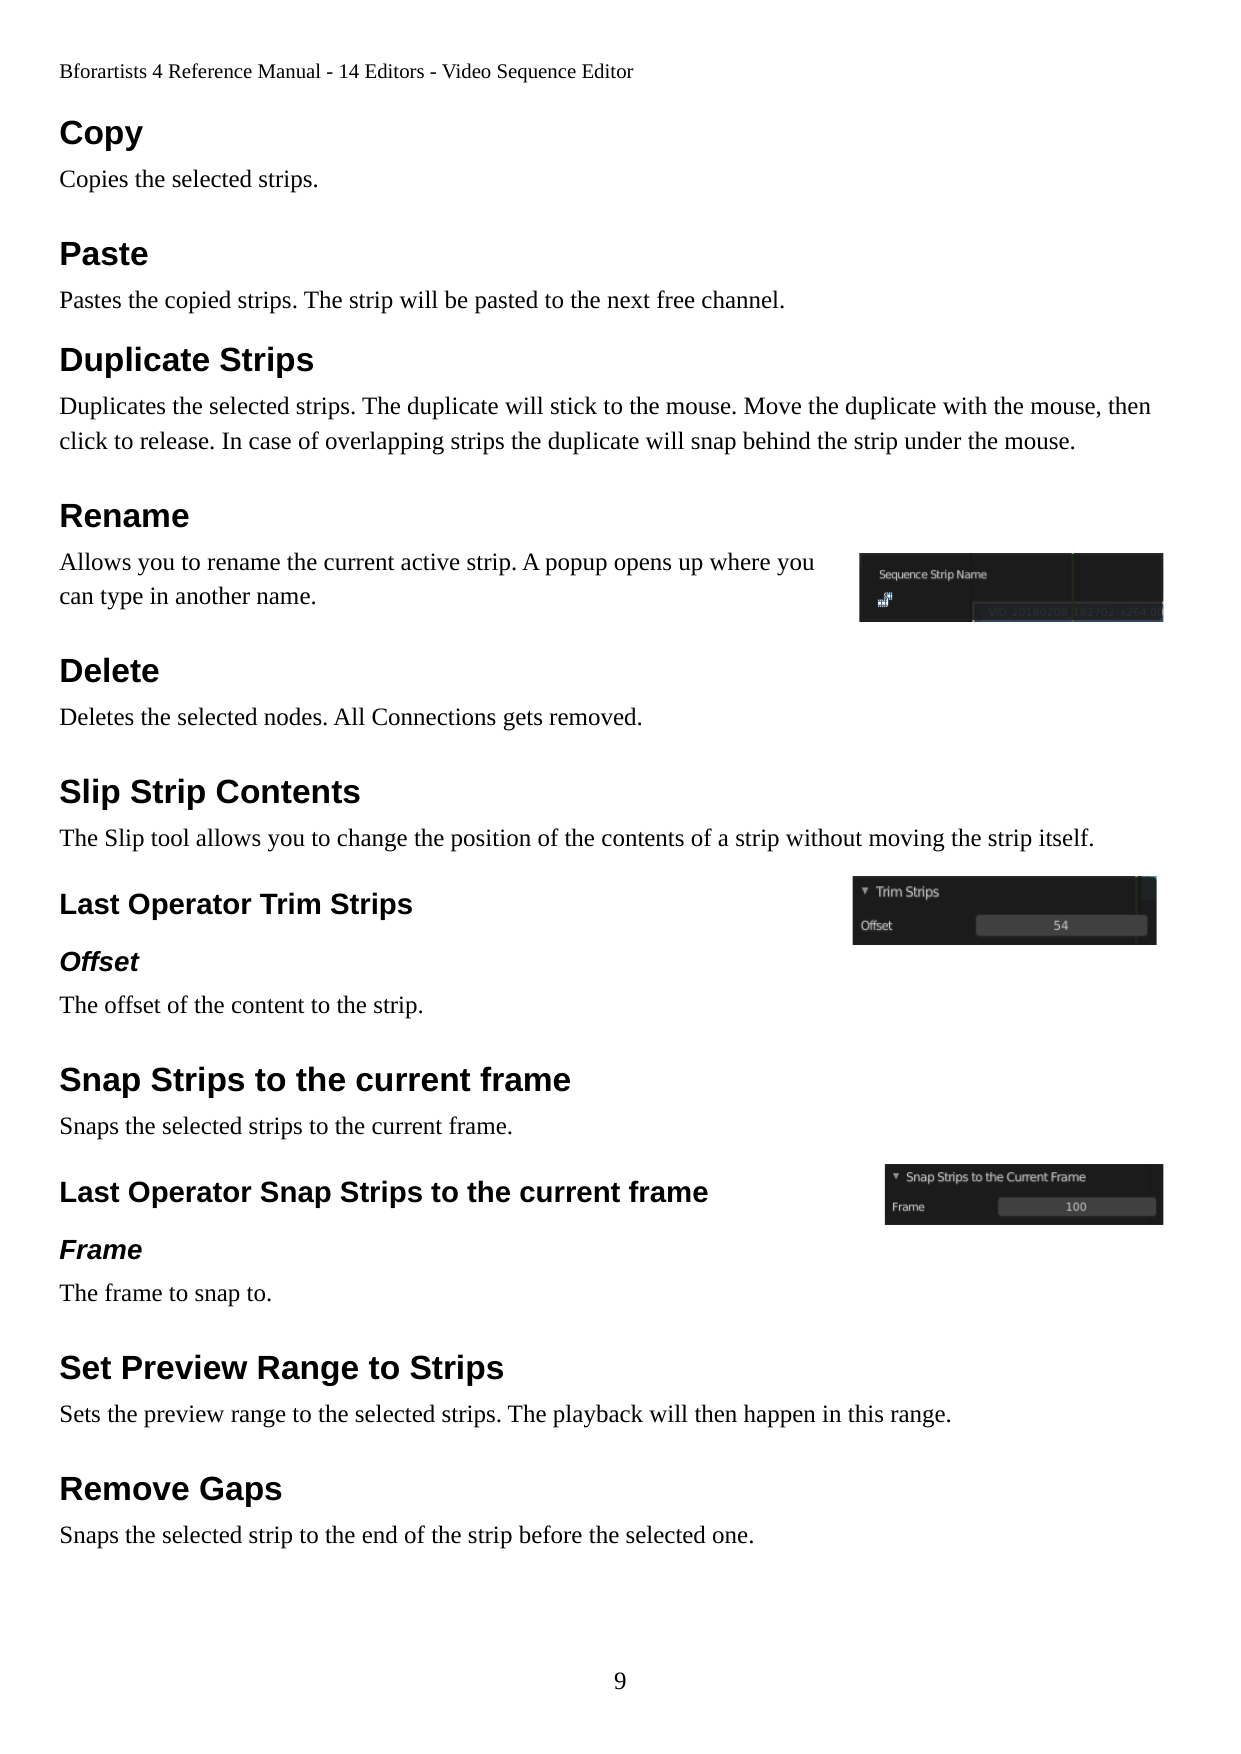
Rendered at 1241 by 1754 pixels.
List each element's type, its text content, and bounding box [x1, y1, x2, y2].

text The offset of the content to the strip. [59, 990, 1181, 1019]
subtitle Copy [59, 113, 1181, 151]
subtitle Delete [59, 651, 1181, 690]
subtitle Frame [59, 1233, 1181, 1265]
text Duplicates the selected strips. The duplicate will stick to the mouse. Move the duplicate with the mouse, then click to release. In case of overlapping strips the duplicate will snap behind the strip under the mouse. [59, 391, 1181, 454]
picture [852, 876, 1157, 945]
subtitle Offset [59, 946, 1181, 978]
text The Slip tool allows you to change the position of the contents of a strip without moving the strip itself. [59, 823, 1181, 852]
text Snaps the selected strips to the current frame. [59, 1111, 1181, 1140]
text Copies the selected strips. [59, 164, 1181, 192]
text Allows you to rename the current active strip. A popup opens up where you can type in another name. [59, 547, 1181, 610]
subtitle Last Operator Trim Strips [59, 887, 852, 921]
subtitle Rename [59, 496, 1181, 534]
subtitle Paste [59, 234, 1181, 272]
subtitle Duplicate Strips [59, 340, 1181, 379]
picture [859, 553, 1164, 622]
text The frame to snap to. [59, 1278, 1181, 1307]
picture [884, 1164, 1164, 1225]
text Pastes the copied strips. The strip will be pasted to the next free channel. [59, 285, 1181, 313]
subtitle [1157, 887, 1181, 921]
subtitle Slip Strip Contents [59, 772, 1181, 811]
subtitle Snap Strips to the current frame [59, 1060, 1181, 1099]
subtitle Remove Gaps [59, 1469, 1181, 1507]
subtitle Set Preview Range to Strips [59, 1348, 1181, 1386]
subtitle Last Operator Snap Strips to the current frame [59, 1175, 884, 1208]
text Snaps the selected strip to the end of the strip before the selected one. [59, 1520, 1181, 1549]
text Deletes the selected nodes. All Connections gets removed. [59, 702, 1181, 731]
text Sets the preview range to the selected strips. The playback will then happen in this range. [59, 1399, 1181, 1428]
